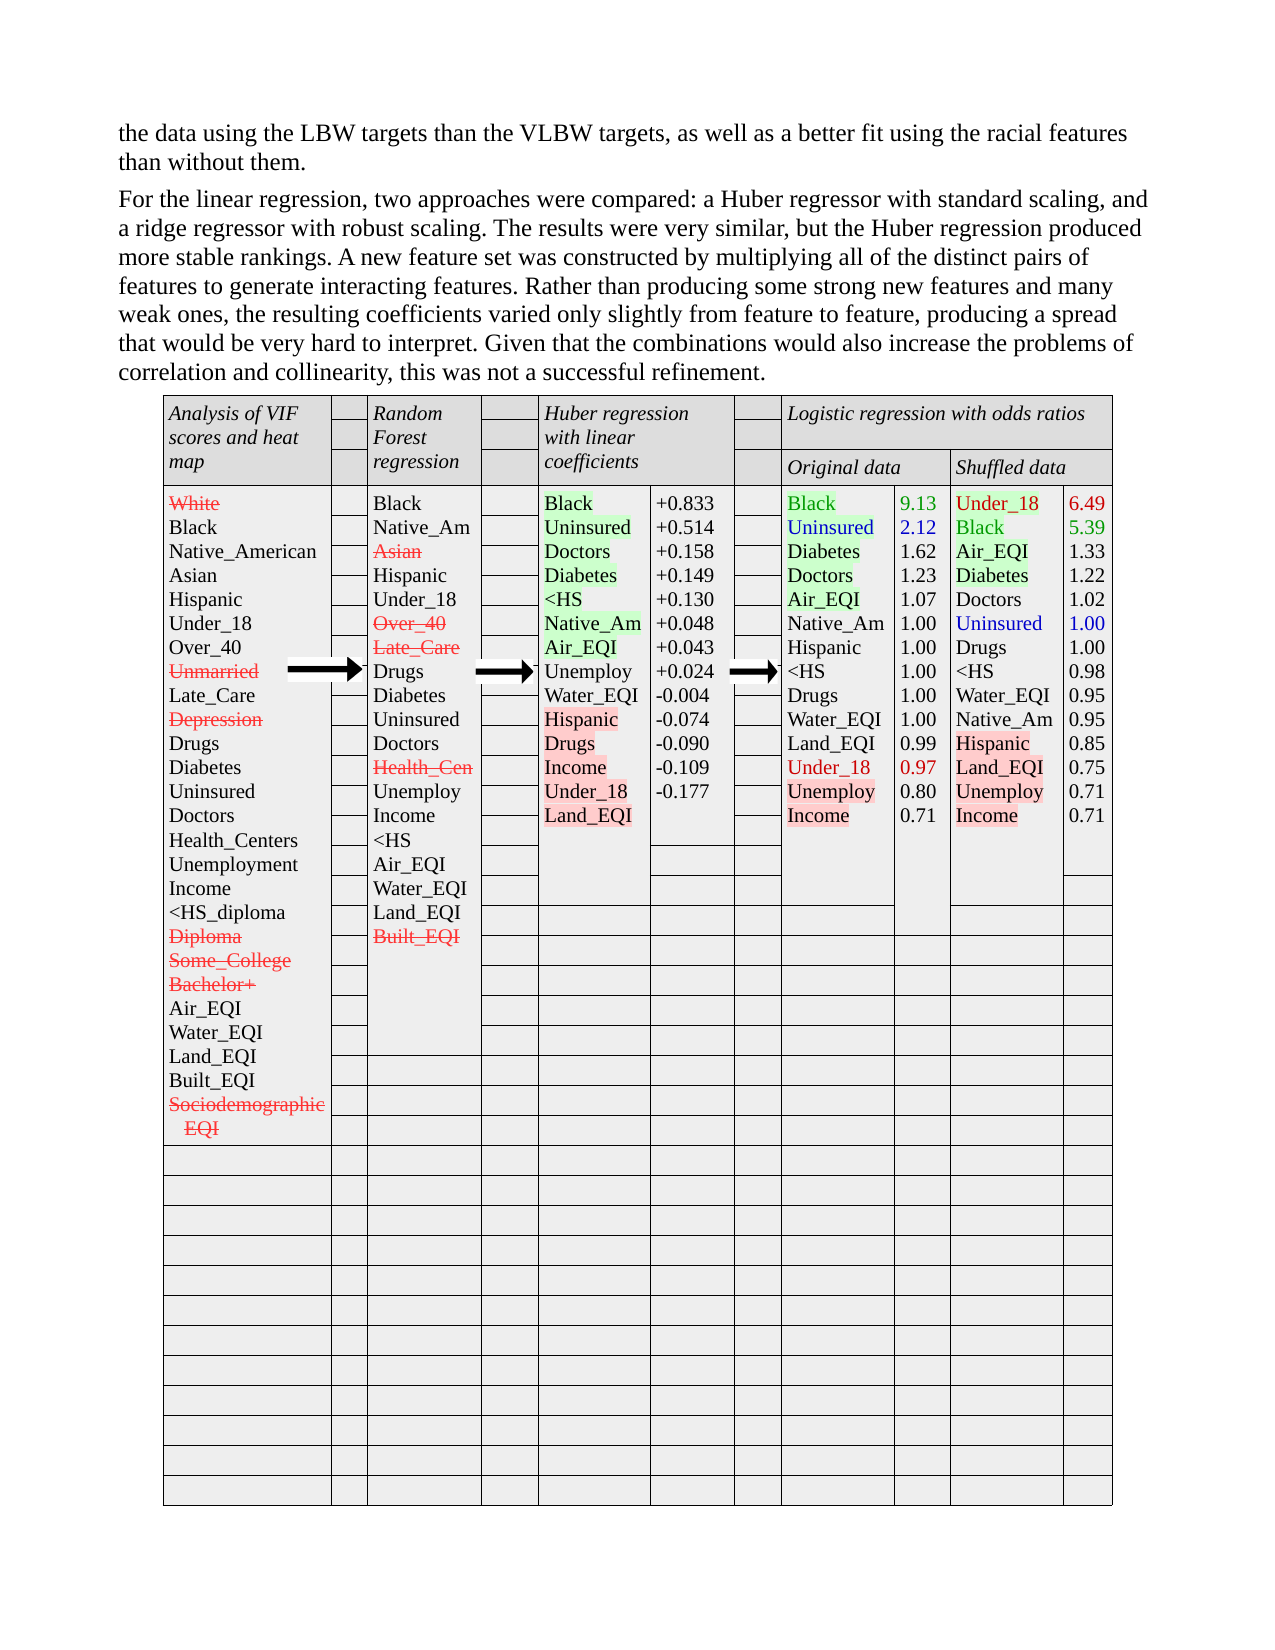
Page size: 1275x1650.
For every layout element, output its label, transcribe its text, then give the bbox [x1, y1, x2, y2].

text For the linear regression, two approaches were compared: a Huber regressor with standard scaling, and a ridge regressor with robust scaling. The results were very similar, but the Huber regression produced more stable rankings. A new feature set was constructed by multiplying all of the distinct pairs of features to generate interacting features. Rather than producing some strong new features and many weak ones, the resulting coefficients varied only slightly from feature to feature, producing a spread that would be very hard to interpret. Given that the combinations would also increase the problems of correlation and collinearity, this was not a successful refinement. [118, 184, 1157, 386]
table_cell [951, 966, 1063, 995]
table_cell [651, 1206, 734, 1235]
table_cell [951, 1176, 1063, 1205]
table_cell [368, 1236, 481, 1265]
table_cell [1064, 1146, 1112, 1175]
table_cell [735, 1236, 781, 1265]
table_cell [332, 756, 367, 785]
table_cell [1064, 1026, 1112, 1055]
table_cell [482, 1146, 538, 1175]
table_cell [651, 1356, 734, 1385]
table_cell [951, 1386, 1063, 1415]
table_cell [735, 486, 781, 515]
table_cell [164, 1476, 331, 1505]
table_cell [782, 1266, 894, 1295]
table_cell [368, 1476, 481, 1505]
table_cell [951, 1116, 1063, 1145]
table_cell [539, 1446, 650, 1475]
table_cell [332, 1146, 367, 1175]
table_cell [368, 1296, 481, 1325]
table_cell [164, 1446, 331, 1475]
table_cell [651, 906, 734, 935]
table_cell [332, 450, 367, 485]
table_cell [895, 966, 950, 995]
table_cell [482, 1446, 538, 1475]
table_cell [895, 1386, 950, 1415]
table_cell [782, 1026, 894, 1055]
table_cell [1064, 936, 1112, 965]
table_cell [368, 1086, 481, 1115]
table_cell [735, 420, 781, 449]
table_cell [895, 1176, 950, 1205]
table_cell [482, 756, 538, 785]
table_cell [332, 786, 367, 815]
table_cell [332, 846, 367, 875]
table_cell [782, 1116, 894, 1145]
table_cell [1064, 1266, 1112, 1295]
table_cell [782, 1056, 894, 1085]
table_cell [895, 1026, 950, 1055]
picture [475, 659, 534, 684]
table_cell [1064, 1056, 1112, 1085]
table_cell [164, 1266, 331, 1295]
table_cell [482, 786, 538, 815]
table_cell [651, 1026, 734, 1055]
table_cell [368, 1356, 481, 1385]
table_cell [895, 1296, 950, 1325]
table_cell [651, 1146, 734, 1175]
table_cell [482, 1026, 538, 1055]
table_cell [164, 1296, 331, 1325]
table_cell [482, 1176, 538, 1205]
table_cell [735, 546, 781, 575]
table_cell [735, 756, 781, 785]
table_cell [951, 936, 1063, 965]
table_cell [735, 1056, 781, 1085]
table_cell [735, 696, 781, 725]
picture [287, 657, 363, 682]
table_cell [951, 1416, 1063, 1445]
table_cell [482, 546, 538, 575]
table_cell [895, 1416, 950, 1445]
table_cell [482, 846, 538, 875]
table_cell [1064, 1086, 1112, 1115]
table_cell [735, 786, 781, 815]
table_cell [482, 726, 538, 755]
table_cell [895, 1236, 950, 1265]
table_cell [782, 1236, 894, 1265]
table_cell [735, 606, 781, 635]
table_cell [539, 1086, 650, 1115]
table_cell [895, 996, 950, 1025]
table_cell [539, 1056, 650, 1085]
table_cell [735, 876, 781, 905]
table_cell [651, 1056, 734, 1085]
table_cell [735, 1176, 781, 1205]
table_cell [482, 696, 538, 725]
table_cell [651, 1476, 734, 1505]
table_cell [735, 1206, 781, 1235]
table_cell [651, 1446, 734, 1475]
table_cell [332, 816, 367, 845]
table_cell [951, 906, 1063, 935]
table_cell [951, 1236, 1063, 1265]
table_cell [782, 1446, 894, 1475]
table_cell [539, 1296, 650, 1325]
table_cell [482, 966, 538, 995]
table_cell [482, 450, 538, 485]
table_cell 9.13 2.12 1.62 1.23 1.07 1.00 1.00 1.00 1.00 1.00 0.99 0.97 0.80 0.71 [895, 486, 950, 935]
table_cell [539, 1236, 650, 1265]
table_cell [1064, 1446, 1112, 1475]
table_cell [539, 1356, 650, 1385]
table_cell Original data [782, 450, 950, 485]
table_cell [951, 1086, 1063, 1115]
table_cell [735, 1326, 781, 1355]
table_cell [482, 1476, 538, 1505]
table_cell [782, 1176, 894, 1205]
table_cell [539, 966, 650, 995]
table_cell [368, 1116, 481, 1145]
table_cell [951, 1026, 1063, 1055]
table_cell [164, 1146, 331, 1175]
table_cell [332, 1266, 367, 1295]
table_cell [482, 936, 538, 965]
table_cell [539, 906, 650, 935]
table_cell [782, 1146, 894, 1175]
table_cell Shuffled data [951, 450, 1112, 485]
table_cell [951, 1206, 1063, 1235]
table_cell [332, 1206, 367, 1235]
table_cell [1064, 1416, 1112, 1445]
table_cell 6.49 5.39 1.33 1.22 1.02 1.00 1.00 0.98 0.95 0.95 0.85 0.75 0.71 0.71 [1064, 486, 1112, 875]
table_cell [782, 996, 894, 1025]
table_cell [332, 1446, 367, 1475]
table_cell [782, 936, 894, 965]
table_cell [539, 1326, 650, 1355]
table_cell [332, 546, 367, 575]
table_cell [482, 996, 538, 1025]
table_cell [368, 1416, 481, 1445]
table_cell [735, 1086, 781, 1115]
table_cell [539, 1146, 650, 1175]
table_cell [895, 1146, 950, 1175]
table_cell [332, 1326, 367, 1355]
table_cell [482, 1296, 538, 1325]
table_cell [735, 936, 781, 965]
table_cell Black Native_Am Asian Hispanic Under_18 Over_40 Late_Care Drugs Diabetes Uninsured Doctors Health_Cen Unemploy Income <HS Air_EQI Water_EQI Land_EQI Built_EQI [368, 486, 481, 1055]
table_cell [332, 726, 367, 755]
table_cell [651, 936, 734, 965]
table_cell [651, 1266, 734, 1295]
table_cell [651, 1386, 734, 1415]
table_cell [735, 846, 781, 875]
table_cell [332, 1416, 367, 1445]
table_cell [164, 1326, 331, 1355]
table_cell [651, 1086, 734, 1115]
table_cell [482, 906, 538, 935]
table_cell [735, 450, 781, 485]
table_cell [368, 1146, 481, 1175]
table_cell [332, 486, 367, 515]
table_cell [1064, 1356, 1112, 1385]
table_cell [482, 816, 538, 845]
table_cell [482, 1266, 538, 1295]
table_cell [735, 1146, 781, 1175]
table_cell [332, 1086, 367, 1115]
table_cell [368, 1206, 481, 1235]
table_cell [539, 1206, 650, 1235]
table_cell [951, 1476, 1063, 1505]
table_header [332, 396, 367, 419]
table_cell [735, 1116, 781, 1145]
table_cell [895, 1476, 950, 1505]
table_cell [895, 1356, 950, 1385]
table_cell [482, 876, 538, 905]
picture [729, 659, 778, 684]
table_cell [735, 1266, 781, 1295]
table_cell [482, 636, 538, 665]
table_cell [735, 1296, 781, 1325]
table_cell [651, 1416, 734, 1445]
table_cell [368, 1446, 481, 1475]
table_cell [735, 1356, 781, 1385]
table_cell [782, 1296, 894, 1325]
table_cell [332, 876, 367, 905]
table_cell [164, 1356, 331, 1385]
table_cell [895, 1056, 950, 1085]
table_cell [895, 1086, 950, 1115]
table_header Logistic regression with odds ratios [782, 396, 1112, 449]
table_cell [735, 906, 781, 935]
table_header [735, 396, 781, 419]
table_cell [332, 1296, 367, 1325]
table_cell [895, 1116, 950, 1145]
table_cell [1064, 966, 1112, 995]
table_header [482, 396, 538, 419]
table_cell [332, 966, 367, 995]
table_cell [735, 1476, 781, 1505]
table_cell [951, 1296, 1063, 1325]
table_header Huber regression with linear coefficients [539, 396, 734, 485]
table_cell [164, 1206, 331, 1235]
table_cell [651, 996, 734, 1025]
table_cell [782, 1326, 894, 1355]
table_cell [368, 1266, 481, 1295]
table_cell [651, 1116, 734, 1145]
table_cell [735, 966, 781, 995]
table_cell [332, 1236, 367, 1265]
table_cell [651, 1326, 734, 1355]
table_cell [1064, 876, 1112, 905]
table_cell [332, 936, 367, 965]
table_cell [368, 1176, 481, 1205]
table_cell [735, 576, 781, 605]
table_cell [1064, 1206, 1112, 1235]
table_cell [782, 906, 894, 935]
table_cell [539, 1386, 650, 1415]
table_cell [782, 1356, 894, 1385]
table_cell [539, 1176, 650, 1205]
table_cell [1064, 1386, 1112, 1415]
table_cell [1064, 996, 1112, 1025]
table_cell [1064, 1476, 1112, 1505]
table_cell [482, 1416, 538, 1445]
table_cell [651, 1296, 734, 1325]
text the data using the LBW targets than the VLBW targets, as well as a better fit using the racial features than without them. [118, 118, 1157, 176]
table_cell [332, 1356, 367, 1385]
table_cell [332, 1056, 367, 1085]
table_cell [332, 1386, 367, 1415]
table_cell [164, 1176, 331, 1205]
table_cell [332, 576, 367, 605]
table_cell [482, 1326, 538, 1355]
table_cell [482, 666, 538, 695]
table_cell [782, 1086, 894, 1115]
table_cell [539, 1026, 650, 1055]
table_cell [895, 1326, 950, 1355]
table_cell [482, 606, 538, 635]
table_cell [332, 906, 367, 935]
table_cell [539, 936, 650, 965]
table_cell Under_18 Black Air_EQI Diabetes Doctors Uninsured Drugs <HS Water_EQI Native_Am Hispanic Land_EQI Unemploy Income [951, 486, 1063, 905]
table_cell [482, 1356, 538, 1385]
table_cell [1064, 906, 1112, 935]
table_cell [951, 1146, 1063, 1175]
table_cell [651, 876, 734, 905]
table_cell [1064, 1236, 1112, 1265]
table_cell [951, 996, 1063, 1025]
table_cell [735, 1386, 781, 1415]
table_cell [735, 996, 781, 1025]
table_cell [539, 1266, 650, 1295]
table_cell [782, 1476, 894, 1505]
table_cell [951, 1266, 1063, 1295]
table_cell [735, 726, 781, 755]
table_cell [951, 1446, 1063, 1475]
table_cell [735, 1026, 781, 1055]
table_cell [482, 486, 538, 515]
table_cell [539, 1476, 650, 1505]
table_cell White Black Native_American Asian Hispanic Under_18 Over_40 Unmarried Late_Care Depression Drugs Diabetes Uninsured Doctors Health_Centers Unemployment Income <HS_diploma Diploma Some_College Bachelor+ Air_EQI Water_EQI Land_EQI Built_EQI Sociodemographic EQI [164, 486, 331, 1145]
table_cell [332, 606, 367, 635]
table_cell [332, 636, 367, 665]
table_cell [482, 1116, 538, 1145]
table_cell [482, 1086, 538, 1115]
table_cell [651, 1236, 734, 1265]
table_header Analysis of VIF scores and heat map [164, 396, 331, 485]
table_cell [164, 1386, 331, 1415]
table_cell [735, 666, 781, 695]
table_cell [368, 1386, 481, 1415]
table_cell [735, 1446, 781, 1475]
table_cell [482, 576, 538, 605]
table_cell [332, 666, 367, 695]
table_cell [164, 1236, 331, 1265]
table_cell [368, 1326, 481, 1355]
table_cell [368, 1056, 481, 1085]
table_cell [651, 846, 734, 875]
table_cell [332, 1476, 367, 1505]
table_cell [482, 1236, 538, 1265]
table_cell [895, 1446, 950, 1475]
table_cell Black Uninsured Doctors Diabetes <HS Native_Am Air_EQI Unemploy Water_EQI Hispanic Drugs Income Under_18 Land_EQI [539, 486, 650, 905]
table_cell [332, 1116, 367, 1145]
table_cell [482, 1056, 538, 1085]
table_cell [482, 420, 538, 449]
table_cell [782, 1206, 894, 1235]
table_cell [782, 966, 894, 995]
table_cell [951, 1056, 1063, 1085]
table_cell [651, 1176, 734, 1205]
table_cell [482, 1206, 538, 1235]
table_cell [735, 636, 781, 665]
table_cell Black Uninsured Diabetes Doctors Air_EQI Native_Am Hispanic <HS Drugs Water_EQI Land_EQI Under_18 Unemploy Income [782, 486, 894, 905]
table_cell [735, 1416, 781, 1445]
table_cell [332, 1176, 367, 1205]
table_cell [895, 1266, 950, 1295]
table_cell [1064, 1326, 1112, 1355]
table_cell [951, 1356, 1063, 1385]
table_cell [895, 1206, 950, 1235]
table_cell [735, 516, 781, 545]
table_cell [332, 696, 367, 725]
table_cell [332, 420, 367, 449]
table_cell [164, 1416, 331, 1445]
table_cell [782, 1416, 894, 1445]
table_cell [539, 1116, 650, 1145]
table_header Random Forest regression [368, 396, 481, 485]
table_cell [895, 936, 950, 965]
table_cell [332, 1026, 367, 1055]
table_cell [539, 1416, 650, 1445]
table_cell [332, 516, 367, 545]
table_cell [1064, 1116, 1112, 1145]
table_cell [735, 816, 781, 845]
table_cell [651, 966, 734, 995]
table_cell [782, 1386, 894, 1415]
table_cell +0.833 +0.514 +0.158 +0.149 +0.130 +0.048 +0.043 +0.024 -0.004 -0.074 -0.090 -0.109 -0.177 [651, 486, 734, 845]
table_cell [1064, 1296, 1112, 1325]
table_cell [1064, 1176, 1112, 1205]
table_cell [482, 1386, 538, 1415]
table_cell [951, 1326, 1063, 1355]
table_cell [539, 996, 650, 1025]
table_cell [332, 996, 367, 1025]
table_cell [482, 516, 538, 545]
